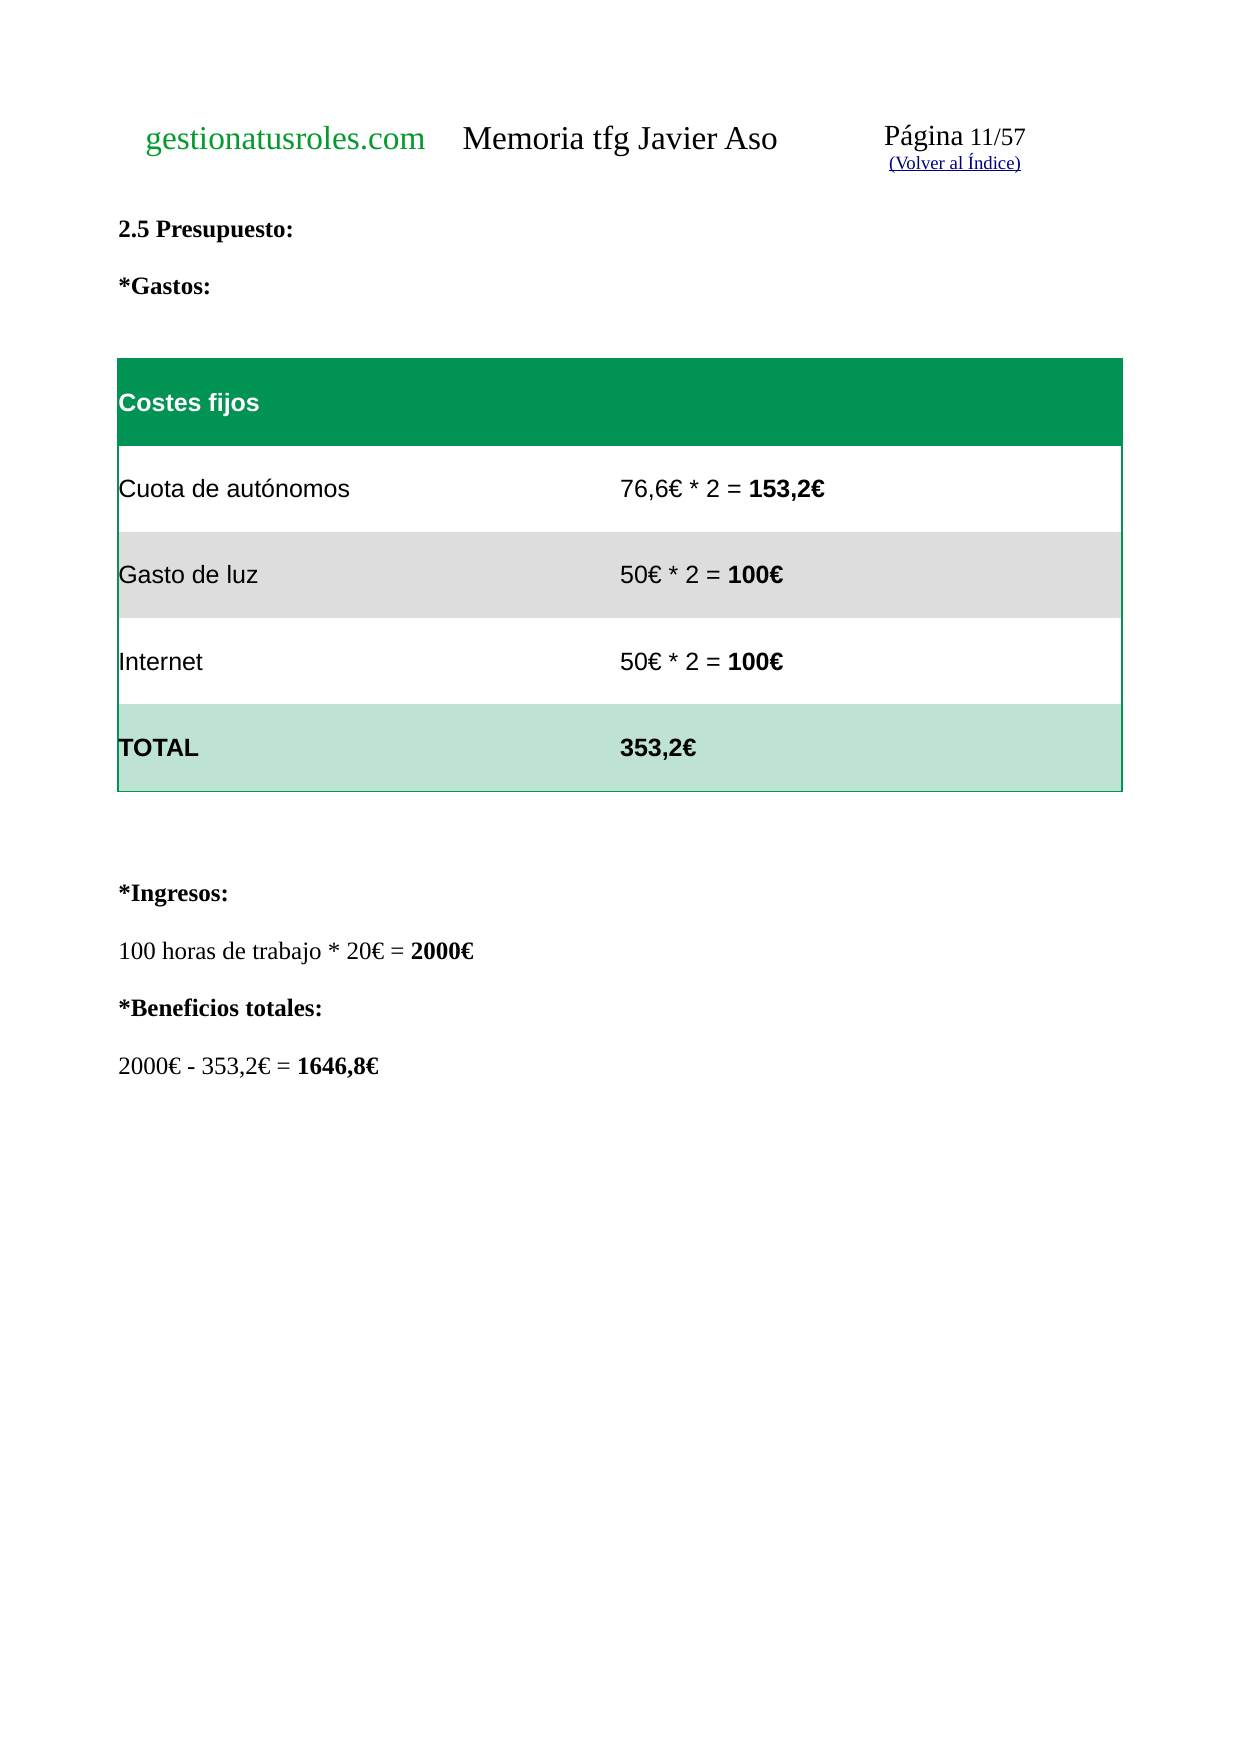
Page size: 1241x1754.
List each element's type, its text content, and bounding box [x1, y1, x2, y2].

table_header Costes fijos [119, 359, 1121, 446]
text 100 horas de trabajo * 20€ = 2000€ [118, 936, 1122, 964]
table_cell Cuota de autónomos [119, 446, 620, 532]
table_cell Internet [119, 618, 620, 704]
table_header Memoria tfg Javier Aso [453, 118, 787, 185]
text *Beneficios totales: [118, 993, 1122, 1022]
table_cell Gasto de luz [119, 532, 620, 618]
text *Ingresos: [118, 878, 1122, 907]
table_header Página 11/57 (Volver al Índice) [788, 118, 1122, 185]
text 2.5 Presupuesto: [118, 214, 1122, 243]
text *Gastos: [118, 271, 1122, 300]
table_header gestionatusroles.com [118, 118, 453, 185]
table_cell TOTAL [119, 704, 620, 791]
table_cell 50€ * 2 = 100€ [620, 618, 1121, 704]
text 2000€ - 353,2€ = 1646,8€ [118, 1051, 1122, 1079]
table_cell 353,2€ [620, 704, 1121, 791]
table_cell 50€ * 2 = 100€ [620, 532, 1121, 618]
table_cell 76,6€ * 2 = 153,2€ [620, 446, 1121, 532]
